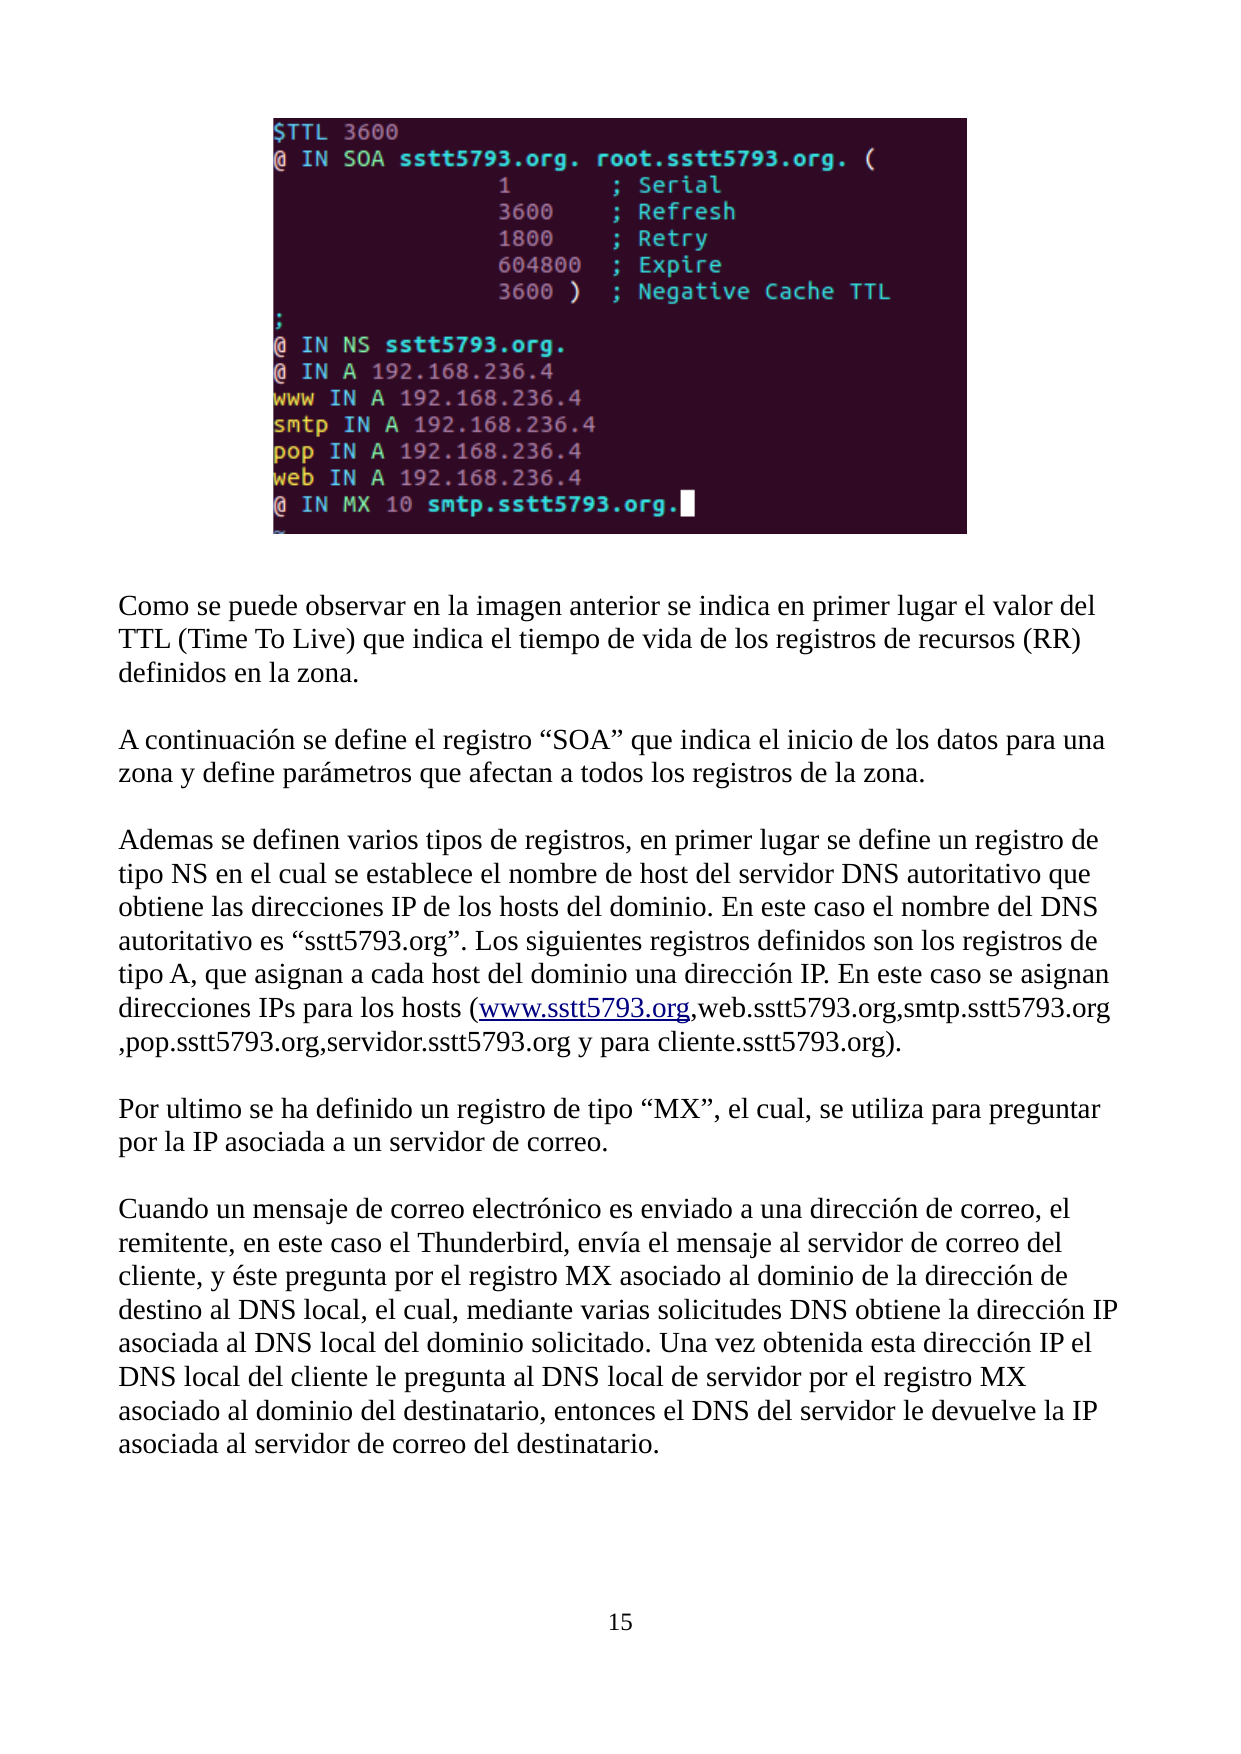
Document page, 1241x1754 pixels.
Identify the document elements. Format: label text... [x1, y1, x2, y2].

text Cuando un mensaje de correo electrónico es enviado a una dirección de correo, el remitente, en este caso el Thunderbird, envía el mensaje al servidor de correo del cliente, y éste pregunta por el registro MX asociado al dominio de la dirección de destino al DNS local, el cual, mediante varias solicitudes DNS obtiene la dirección IP asociada al DNS local del dominio solicitado. Una vez obtenida esta dirección IP el DNS local del cliente le pregunta al DNS local de servidor por el registro MX asociado al dominio del destinatario, entonces el DNS del servidor le devuelve la IP asociada al servidor de correo del destinatario. [118, 1191, 1122, 1460]
text ,pop.sstt5793.org,servidor.sstt5793.org y para cliente.sstt5793.org). [118, 1024, 1122, 1057]
text A continuación se define el registro “SOA” que indica el inicio de los datos para una zona y define parámetros que afectan a todos los registros de la zona. [118, 722, 1122, 789]
text Como se puede observar en la imagen anterior se indica en primer lugar el valor del TTL (Time To Live) que indica el tiempo de vida de los registros de recursos (RR) definidos en la zona. [118, 588, 1122, 688]
text Por ultimo se ha definido un registro de tipo “MX”, el cual, se utiliza para preguntar por la IP asociada a un servidor de correo. [118, 1091, 1122, 1158]
text Ademas se definen varios tipos de registros, en primer lugar se define un registro de tipo NS en el cual se establece el nombre de host del servidor DNS autoritativo que obtiene las direcciones IP de los hosts del dominio. En este caso el nombre del DNS autoritativo es “sstt5793.org”. Los siguientes registros definidos son los registros de tipo A, que asignan a cada host del dominio una dirección IP. En este caso se asignan direcciones IPs para los hosts (www.sstt5793.org,web.sstt5793.org,smtp.sstt5793.org [118, 822, 1122, 1024]
picture [273, 118, 967, 534]
